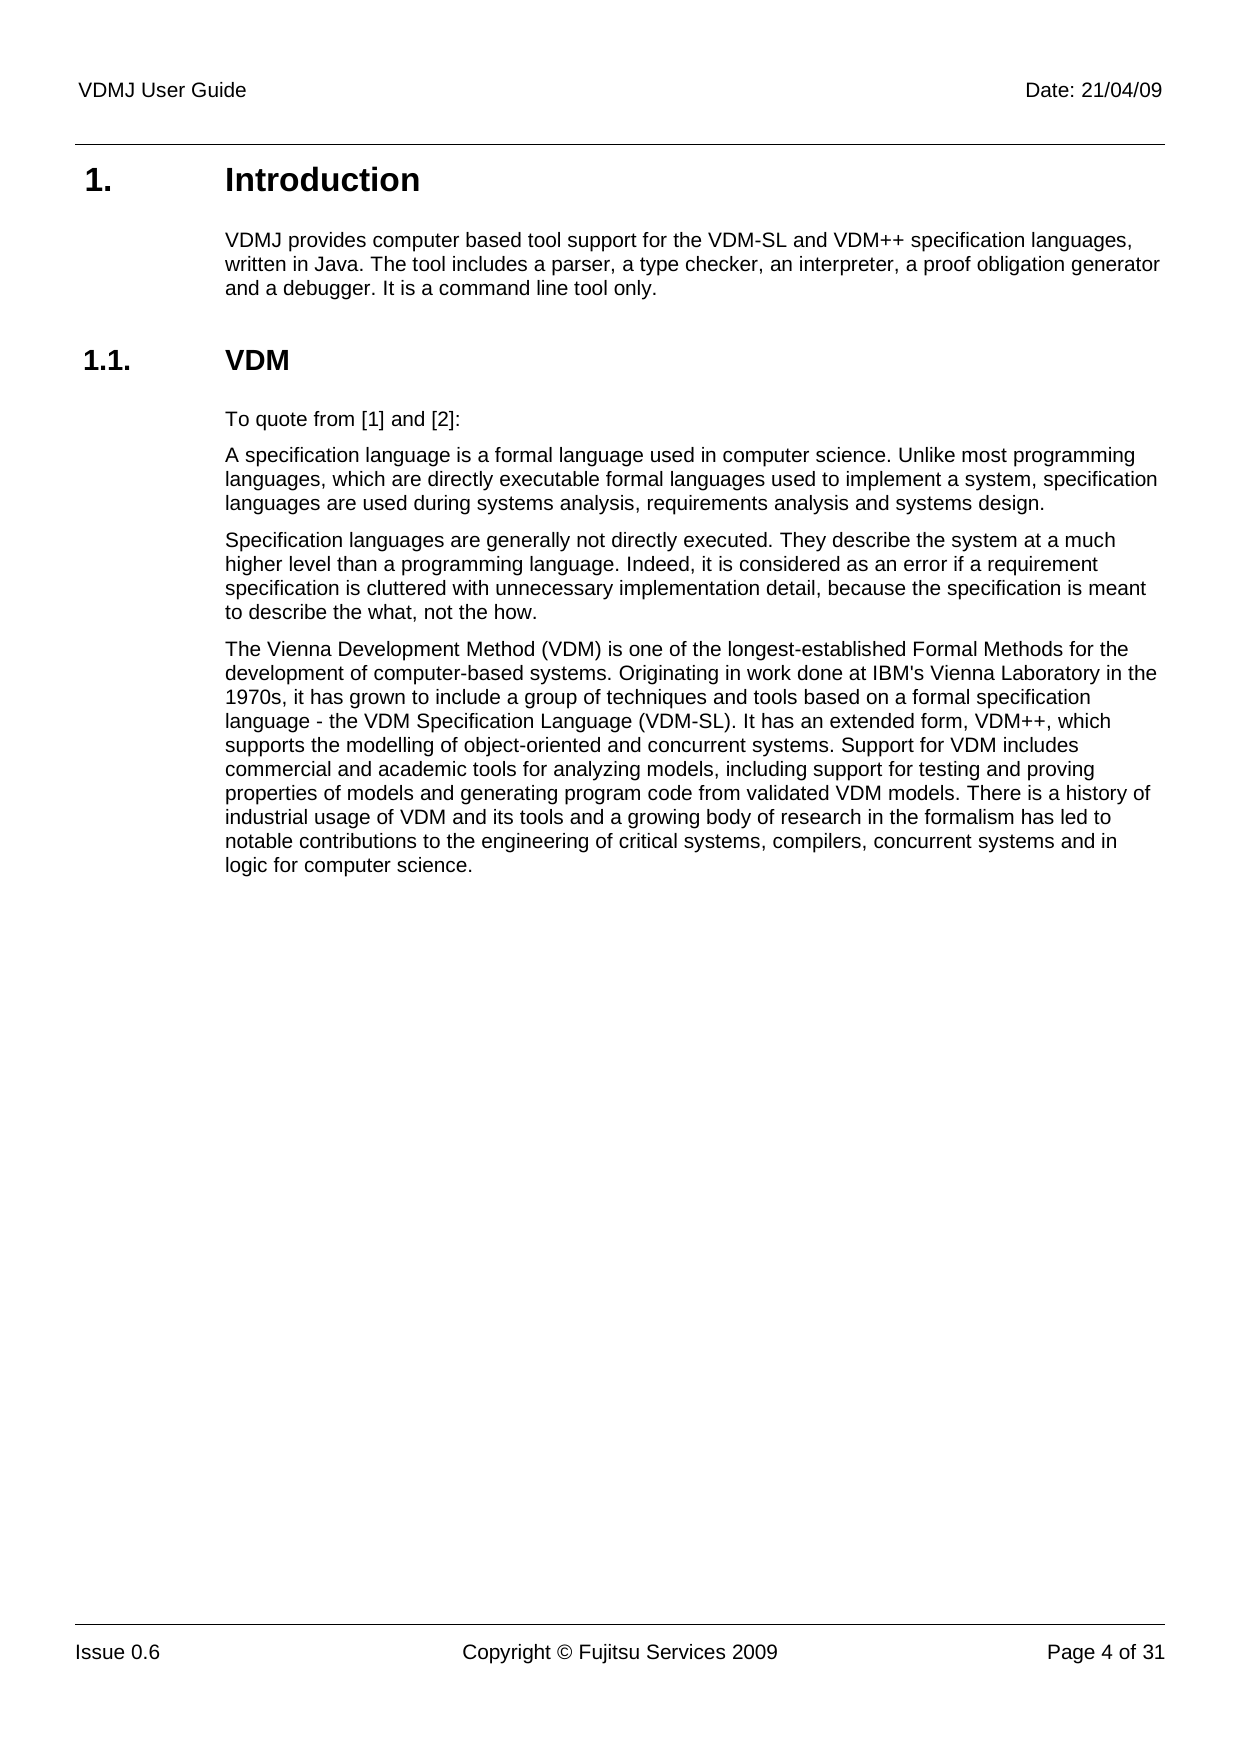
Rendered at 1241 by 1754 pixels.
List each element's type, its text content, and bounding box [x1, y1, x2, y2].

text The Vienna Development Method (VDM) is one of the longest-established Formal Methods for the development of computer-based systems. Originating in work done at IBM's Vienna Laboratory in the 1970s, it has grown to include a group of techniques and tools based on a formal specification language - the VDM Specification Language (VDM-SL). It has an extended form, VDM++, which supports the modelling of object-oriented and concurrent systems. Support for VDM includes commercial and academic tools for analyzing models, including support for testing and proving properties of models and generating program code from validated VDM models. There is a history of industrial usage of VDM and its tools and a growing body of research in the formalism has led to notable contributions to the engineering of critical systems, compilers, concurrent systems and in logic for computer science. [225, 636, 1165, 877]
text VDMJ provides computer based tool support for the VDM-SL and VDM++ specification languages, written in Java. The tool includes a parser, a type checker, an interpreter, a proof obligation generator and a debugger. It is a command line tool only. [225, 228, 1165, 300]
text To quote from [1] and [2]: [225, 406, 1165, 431]
subtitle Introduction [75, 160, 1165, 198]
text Specification languages are generally not directly executed. They describe the system at a much higher level than a programming language. Indeed, it is considered as an error if a requirement specification is cluttered with unnecessary implementation detail, because the specification is meant to describe the what, not the how. [225, 528, 1165, 624]
subtitle VDM [75, 343, 1165, 376]
text A specification language is a formal language used in computer science. Unlike most programming languages, which are directly executable formal languages used to implement a system, specification languages are used during systems analysis, requirements analysis and systems design. [225, 443, 1165, 515]
